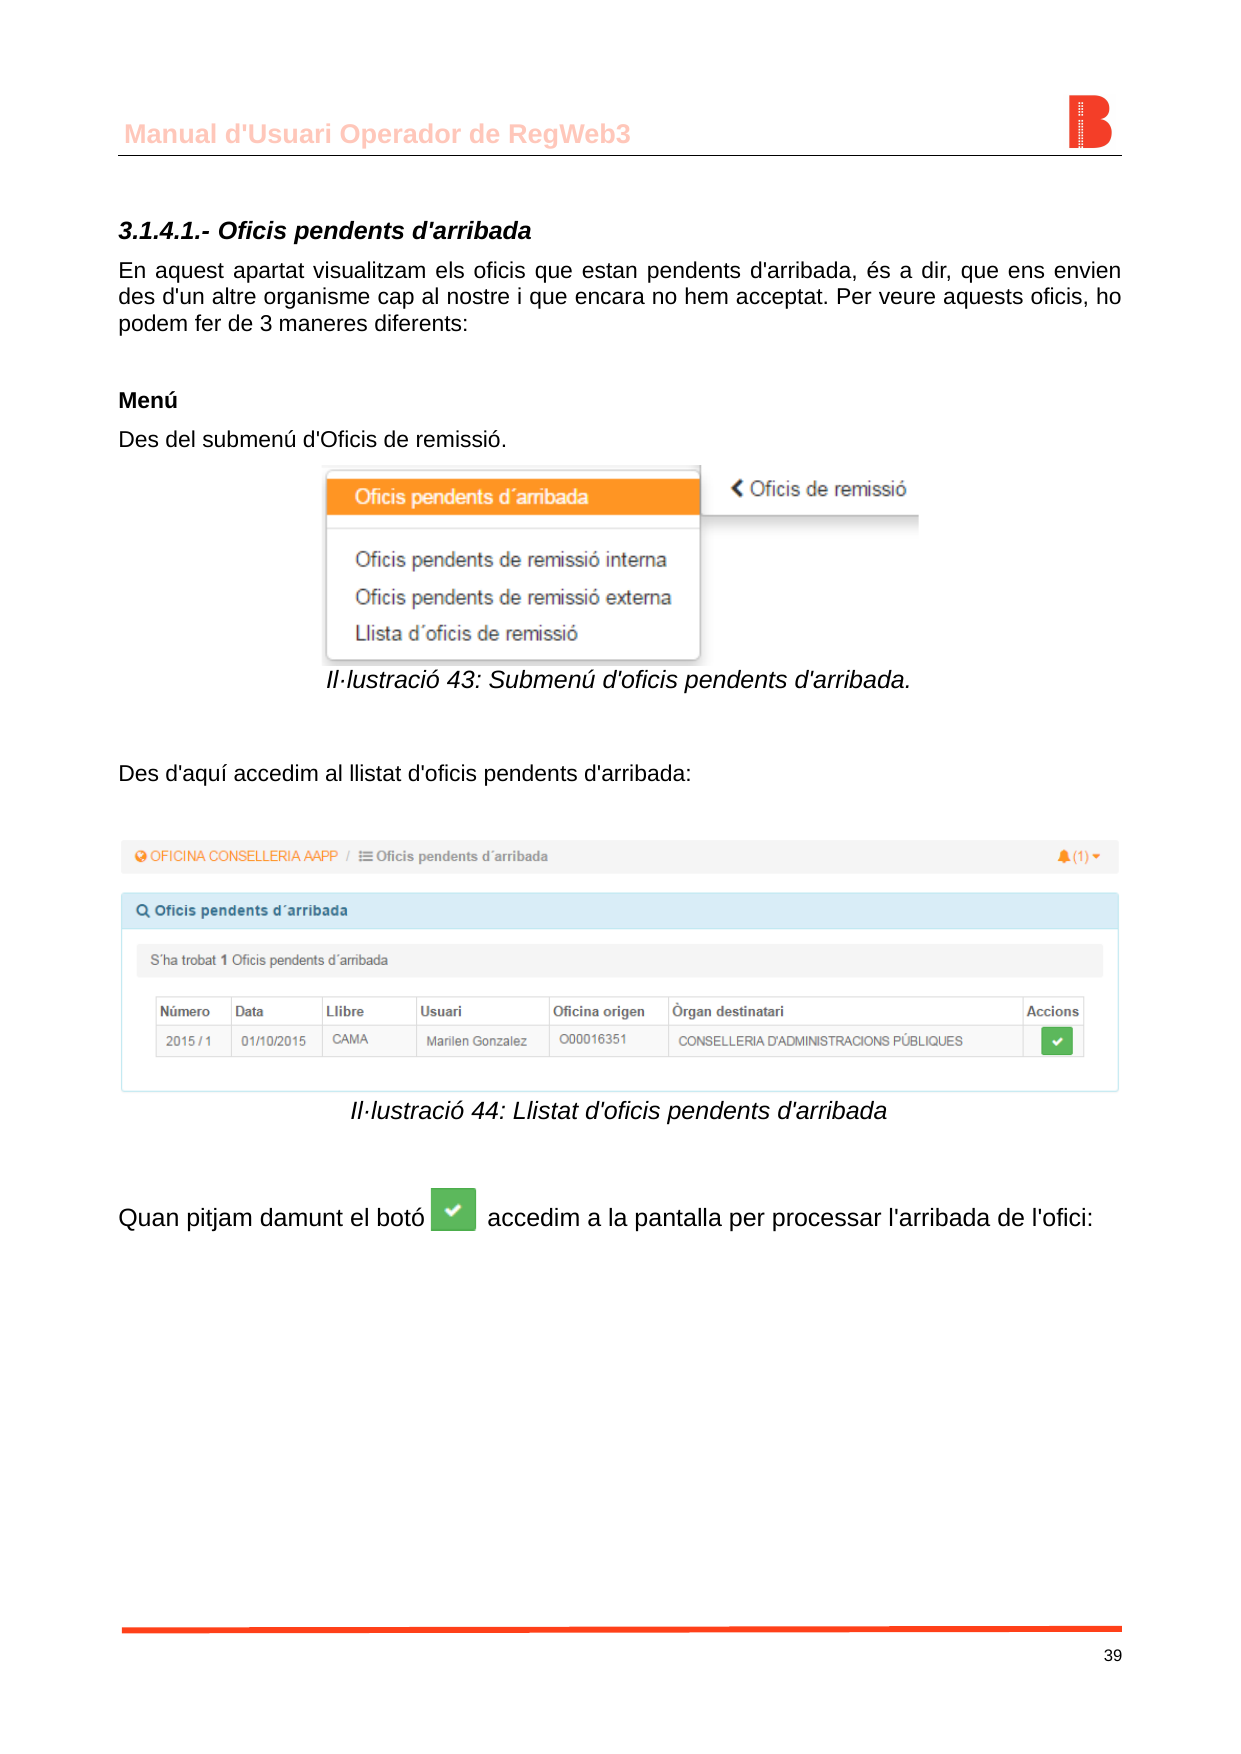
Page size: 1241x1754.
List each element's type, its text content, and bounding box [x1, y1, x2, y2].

text Il·lustració 44: Llistat d'oficis pendents d'arribada [118, 1096, 1122, 1124]
text Menú [118, 387, 1122, 414]
text Des d'aquí accedim al llistat d'oficis pendents d'arribada: [118, 760, 1122, 786]
text En aquest apartat visualitzam els oficis que estan pendents d'arribada, és a dir, que ens envien des d'un altre organisme cap al nostre i que encara no hem acceptat. Per veure aquests oficis, ho podem fer de 3 maneres diferents: [118, 257, 1122, 336]
text Quan pitjam damunt el botó accedim a la pantalla per processar l'arribada de l'ofici: [118, 1203, 1122, 1232]
picture [430, 1188, 477, 1231]
text Des del submenú d'Oficis de remissió. [118, 426, 1122, 453]
text Il·lustració 43: Submenú d'oficis pendents d'arribada. [118, 666, 1122, 694]
picture [1063, 94, 1117, 150]
picture [118, 837, 1123, 1096]
picture [321, 465, 919, 666]
subtitle Oficis pendents d'arribada [118, 216, 1122, 244]
